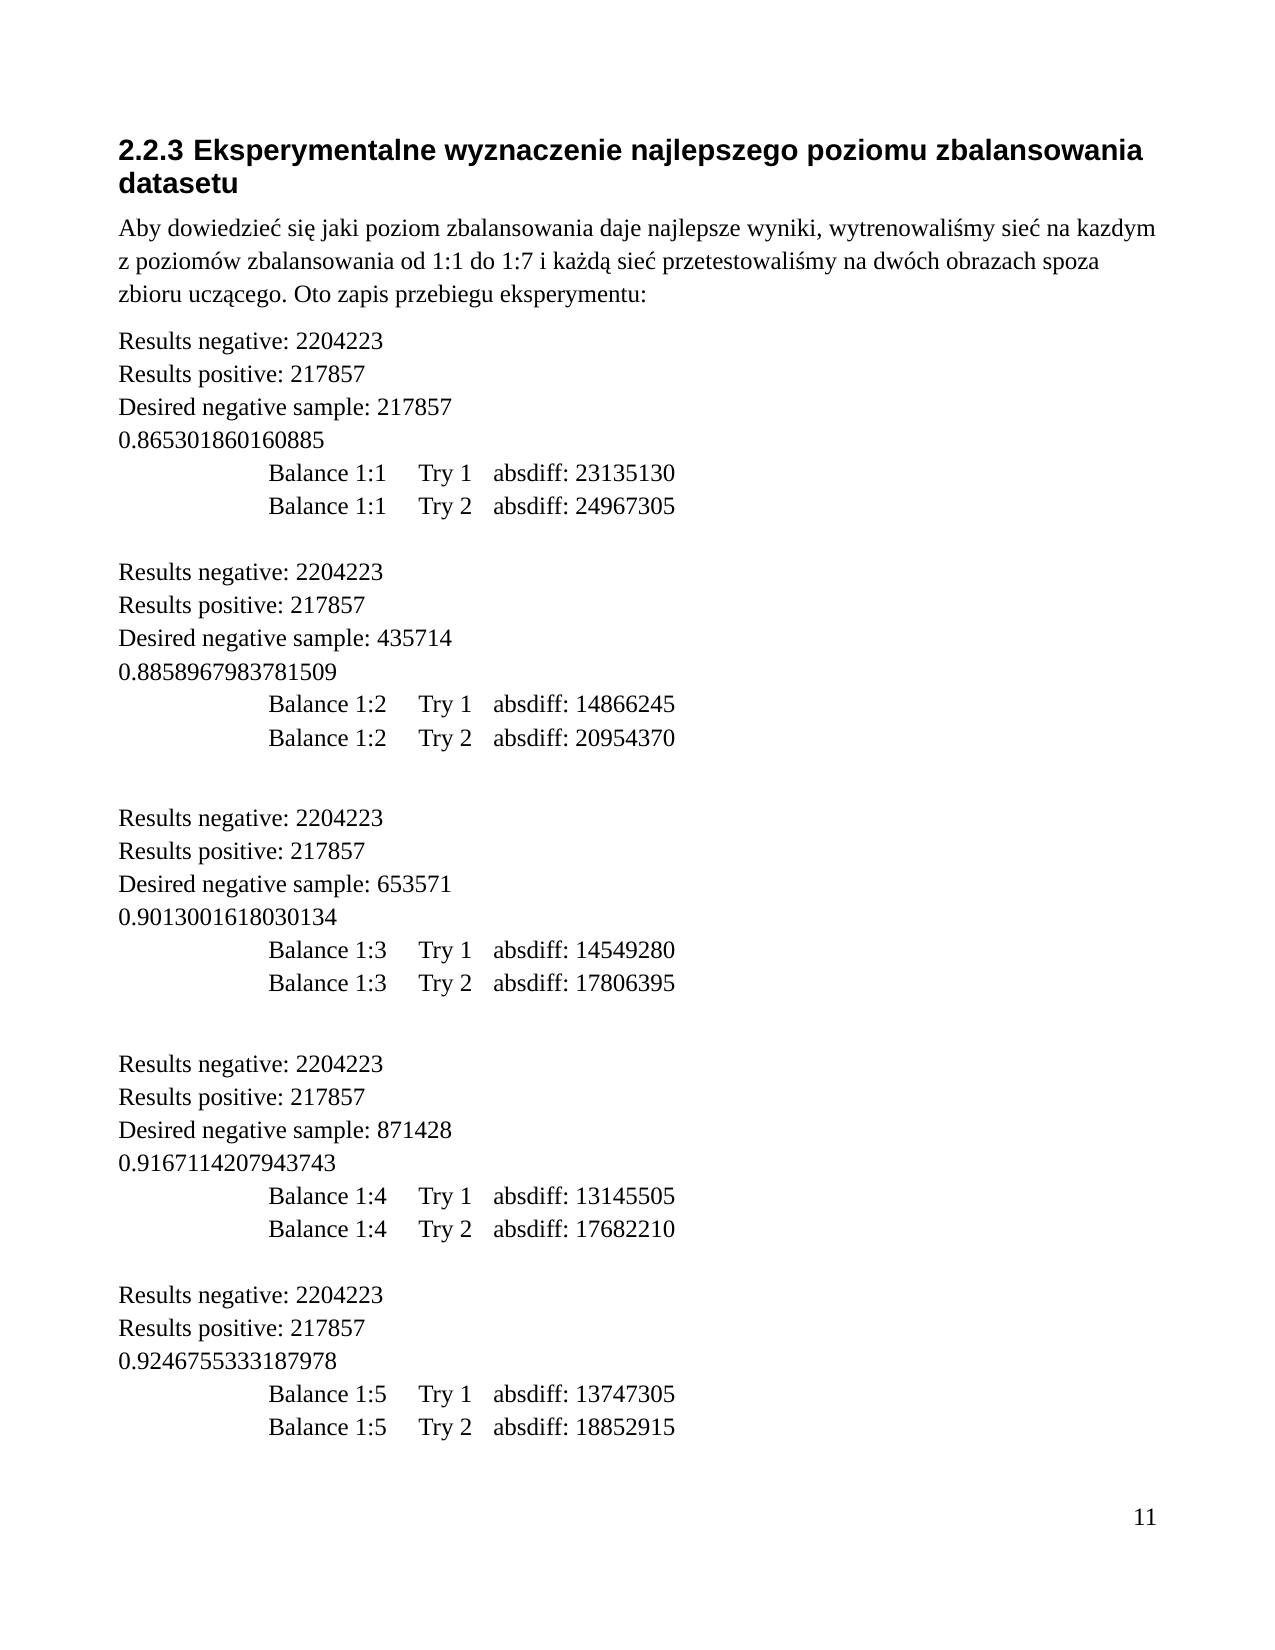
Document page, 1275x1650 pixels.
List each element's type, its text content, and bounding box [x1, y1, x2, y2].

subtitle Eksperymentalne wyznaczenie najlepszego poziomu zbalansowania datasetu [118, 133, 1157, 200]
text Results negative: 2204223 Results positive: 217857 Desired negative sample: 653571 0.9013001618030134 Balance 1:3 Try 1 absdiff: 14549280 Balance 1:3 Try 2 absdiff: 17806395 [118, 770, 1157, 997]
text Aby dowiedzieć się jaki poziom zbalansowania daje najlepsze wyniki, wytrenowaliśmy sieć na kazdym z poziomów zbalansowania od 1:1 do 1:7 i każdą sieć przetestowaliśmy na dwóch obrazach spoza zbioru uczącego. Oto zapis przebiegu eksperymentu: [118, 213, 1157, 307]
text Results negative: 2204223 Results positive: 217857 Desired negative sample: 217857 0.865301860160885 Balance 1:1 Try 1 absdiff: 23135130 Balance 1:1 Try 2 absdiff: 24967305 Results negative: 2204223 Results positive: 217857 Desired negative sample: 435714 0.8858967983781509 Balance 1:2 Try 1 absdiff: 14866245 Balance 1:2 Try 2 absdiff: 20954370 [118, 326, 1157, 751]
text Results negative: 2204223 Results positive: 217857 Desired negative sample: 871428 0.9167114207943743 Balance 1:4 Try 1 absdiff: 13145505 Balance 1:4 Try 2 absdiff: 17682210 Results negative: 2204223 Results positive: 217857 0.9246755333187978 Balance 1:5 Try 1 absdiff: 13747305 Balance 1:5 Try 2 absdiff: 18852915 [118, 1016, 1157, 1441]
